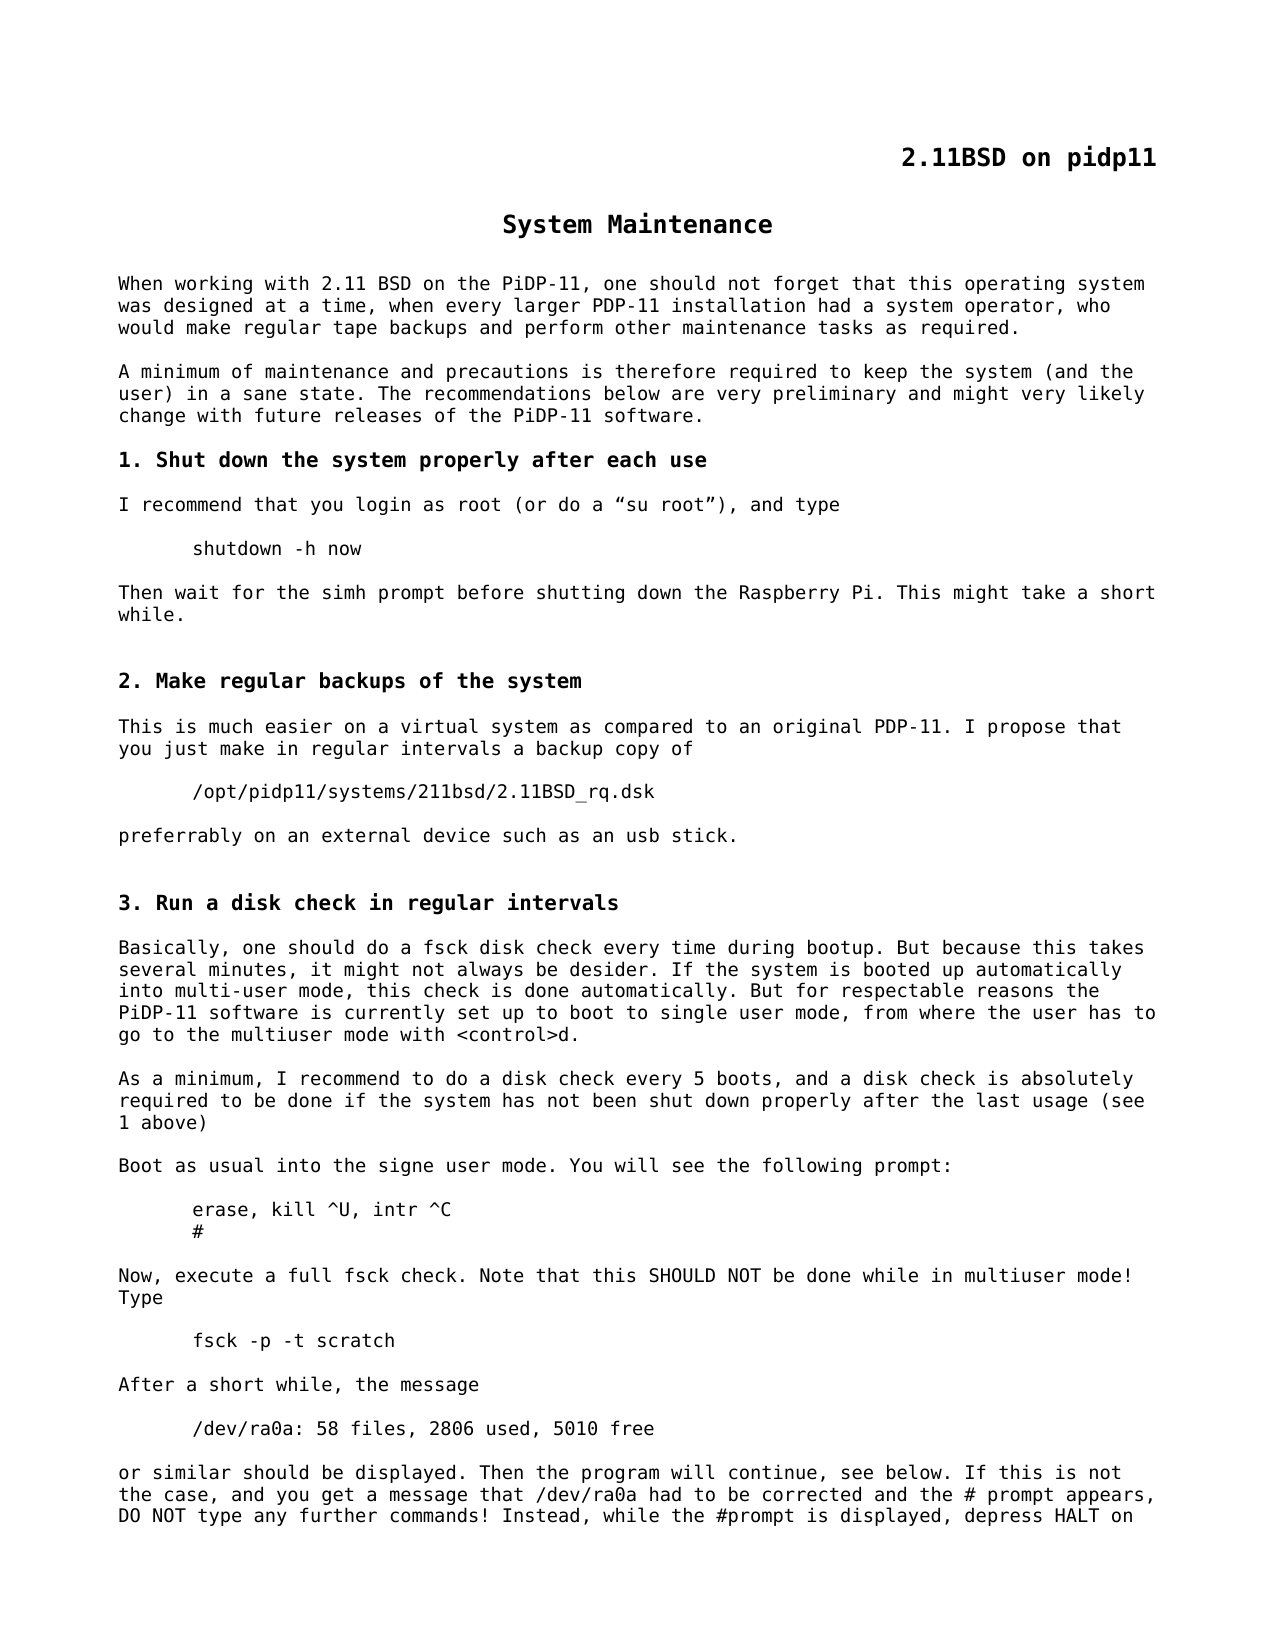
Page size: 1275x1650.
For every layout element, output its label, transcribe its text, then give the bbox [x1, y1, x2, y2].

text /opt/pidp11/systems/211bsd/2.11BSD_rq.dsk [118, 781, 1157, 803]
text 3. Run a disk check in regular intervals [118, 891, 1157, 915]
text As a minimum, I recommend to do a disk check every 5 boots, and a disk check is absolutely required to be done if the system has not been shut down properly after the last usage (see 1 above) [118, 1068, 1157, 1134]
title System Maintenance [118, 210, 1157, 239]
text 2. Make regular backups of the system [118, 669, 1157, 694]
text Now, execute a full fsck check. Note that this SHOULD NOT be done while in multiuser mode! Type [118, 1265, 1157, 1309]
text Basically, one should do a fsck disk check every time during bootup. But because this takes several minutes, it might not always be desider. If the system is booted up automatically into multi-user mode, this check is done automatically. But for respectable reasons the PiDP-11 software is currently set up to boot to single user mode, from where the user has to go to the multiuser mode with <control>d. [118, 937, 1157, 1046]
title 2.11BSD on pidp11 [118, 143, 1157, 172]
text /dev/ra0a: 58 files, 2806 used, 5010 free [118, 1418, 1157, 1440]
text 1. Shut down the system properly after each use [118, 448, 1157, 473]
text A minimum of maintenance and precautions is therefore required to keep the system (and the user) in a sane state. The recommendations below are very preliminary and might very likely change with future releases of the PiDP-11 software. [118, 361, 1157, 426]
text This is much easier on a virtual system as compared to an original PDP-11. I propose that you just make in regular intervals a backup copy of [118, 716, 1157, 759]
text fsck -p -t scratch [118, 1331, 1157, 1352]
text After a short while, the message [118, 1374, 1157, 1396]
text When working with 2.11 BSD on the PiDP-11, one should not forget that this operating system was designed at a time, when every larger PDP-11 installation had a system operator, who would make regular tape backups and perform other maintenance tasks as required. [118, 273, 1157, 339]
text # [118, 1221, 1157, 1243]
text shutdown -h now [118, 538, 1157, 560]
text Boot as usual into the signe user mode. You will see the following prompt: [118, 1156, 1157, 1177]
text I recommend that you login as root (or do a “su root”), and type [118, 494, 1157, 516]
text preferrably on an external device such as an usb stick. [118, 825, 1157, 847]
text or similar should be displayed. Then the program will continue, see below. If this is not the case, and you get a message that /dev/ra0a had to be corrected and the # prompt appears, DO NOT type any further commands! Instead, while the #prompt is displayed, depress HALT on [118, 1462, 1157, 1527]
text Then wait for the simh prompt before shutting down the Raspberry Pi. This might take a short while. [118, 582, 1157, 626]
text erase, kill ^U, intr ^C [118, 1199, 1157, 1221]
